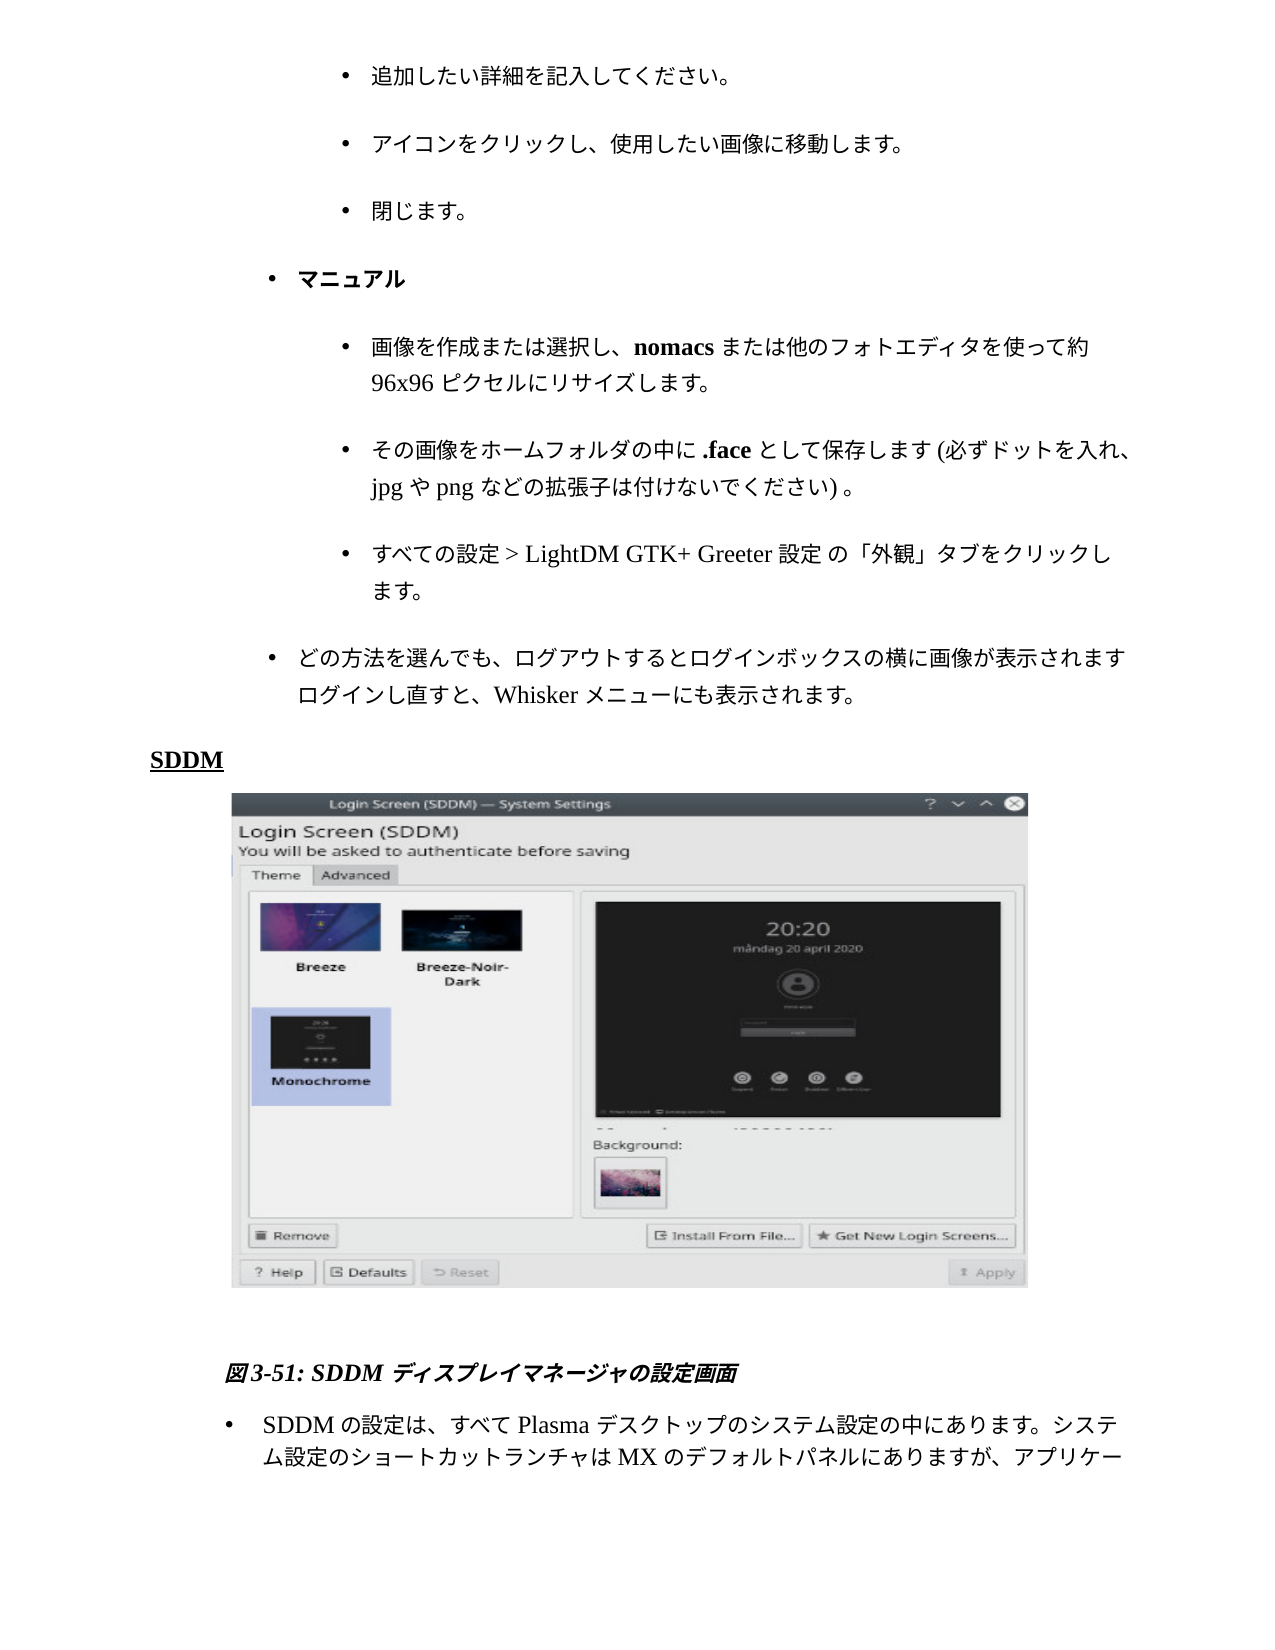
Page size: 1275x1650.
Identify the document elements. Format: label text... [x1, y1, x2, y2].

list 画像を作成または選択し、nomacs または他のフォトエディタを使って約96x96 ピクセルにリサイズします。 [341, 329, 1125, 397]
list 追加したい詳細を記入してください。 [341, 59, 1125, 91]
picture [231, 793, 1029, 1288]
text 図 3-51: SDDM ディスプレイマネージャの設定画面 [150, 1356, 1125, 1388]
list すべての設定 > LightDM GTK+ Greeter 設定 の「外観」タブをクリックします。 [341, 537, 1125, 605]
list 閉じます。 [341, 194, 1125, 226]
list その画像をホームフォルダの中に .face として保存します (必ずドットを入れ、jpg や png などの拡張子は付けないでください) 。 [341, 433, 1125, 501]
text SDDM [150, 745, 1125, 774]
list マニュアル [268, 262, 1125, 293]
list どの方法を選んでも、ログアウトするとログインボックスの横に画像が表示されます。ログインし直すと、Whisker メニューにも表示されます。 [268, 641, 1125, 709]
list アイコンをクリックし、使用したい画像に移動します。 [341, 127, 1125, 158]
list SDDMの設定は、すべて Plasma デスクトップのシステム設定の中にあります。システム設定のショートカットランチャは MX のデフォルトパネルにありますが、アプリケー [225, 1408, 1125, 1471]
